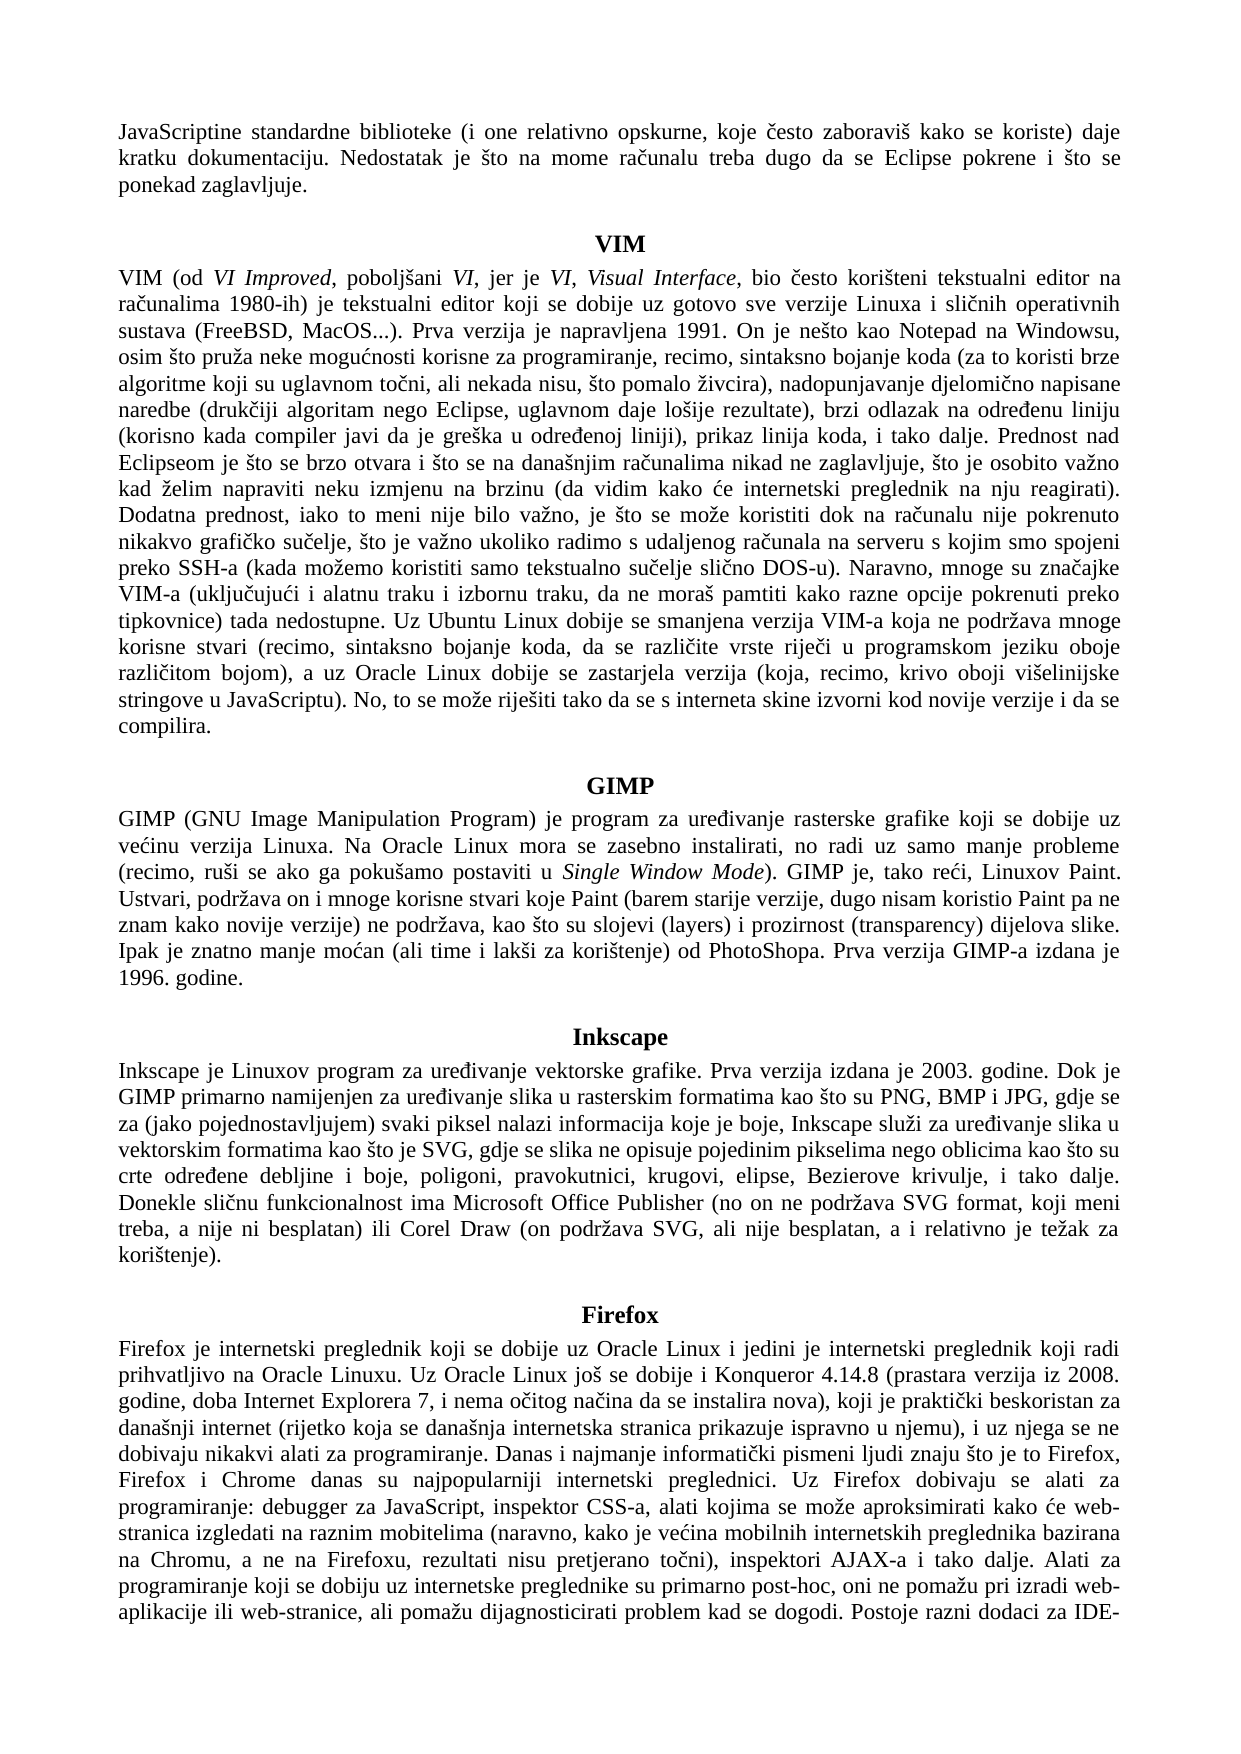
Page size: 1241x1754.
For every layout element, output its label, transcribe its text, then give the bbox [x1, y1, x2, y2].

text JavaScriptine standardne biblioteke (i one relativno opskurne, koje često zaboraviš kako se koriste) daje kratku dokumentaciju. Nedostatak je što na mome računalu treba dugo da se Eclipse pokrene i što se ponekad zaglavljuje. [118, 118, 1122, 197]
text VIM [118, 229, 1122, 258]
text GIMP [118, 771, 1122, 799]
text Firefox je internetski preglednik koji se dobije uz Oracle Linux i jedini je internetski preglednik koji radi prihvatljivo na Oracle Linuxu. Uz Oracle Linux još se dobije i Konqueror 4.14.8 (prastara verzija iz 2008. godine, doba Internet Explorera 7, i nema očitog načina da se instalira nova), koji je praktički beskoristan za današnji internet (rijetko koja se današnja internetska stranica prikazuje ispravno u njemu), i uz njega se ne dobivaju nikakvi alati za programiranje. Danas i najmanje informatički pismeni ljudi znaju što je to Firefox, Firefox i Chrome danas su najpopularniji internetski preglednici. Uz Firefox dobivaju se alati za programiranje: debugger za JavaScript, inspektor CSS-a, alati kojima se može aproksimirati kako će web-stranica izgledati na raznim mobitelima (naravno, kako je većina mobilnih internetskih preglednika bazirana na Chromu, a ne na Firefoxu, rezultati nisu pretjerano točni), inspektori AJAX-a i tako dalje. Alati za programiranje koji se dobiju uz internetske preglednike su primarno post-hoc, oni ne pomažu pri izradi web-aplikacije ili web-stranice, ali pomažu dijagnosticirati problem kad se dogodi. Postoje razni dodaci za IDE- [118, 1335, 1122, 1625]
text GIMP (GNU Image Manipulation Program) je program za uređivanje rasterske grafike koji se dobije uz većinu verzija Linuxa. Na Oracle Linux mora se zasebno instalirati, no radi uz samo manje probleme (recimo, ruši se ako ga pokušamo postaviti u Single Window Mode). GIMP je, tako reći, Linuxov Paint. Ustvari, podržava on i mnoge korisne stvari koje Paint (barem starije verzije, dugo nisam koristio Paint pa ne znam kako novije verzije) ne podržava, kao što su slojevi (layers) i prozirnost (transparency) dijelova slike. Ipak je znatno manje moćan (ali time i lakši za korištenje) od PhotoShopa. Prva verzija GIMP-a izdana je 1996. godine. [118, 806, 1122, 990]
text Inkscape je Linuxov program za uređivanje vektorske grafike. Prva verzija izdana je 2003. godine. Dok je GIMP primarno namijenjen za uređivanje slika u rasterskim formatima kao što su PNG, BMP i JPG, gdje se za (jako pojednostavljujem) svaki piksel nalazi informacija koje je boje, Inkscape služi za uređivanje slika u vektorskim formatima kao što je SVG, gdje se slika ne opisuje pojedinim pikselima nego oblicima kao što su crte određene debljine i boje, poligoni, pravokutnici, krugovi, elipse, Bezierove krivulje, i tako dalje. Donekle sličnu funkcionalnost ima Microsoft Office Publisher (no on ne podržava SVG format, koji meni treba, a nije ni besplatan) ili Corel Draw (on podržava SVG, ali nije besplatan, a i relativno je težak za korištenje). [118, 1057, 1122, 1268]
text VIM (od VI Improved, poboljšani VI, jer je VI, Visual Interface, bio često korišteni tekstualni editor na računalima 1980-ih) je tekstualni editor koji se dobije uz gotovo sve verzije Linuxa i sličnih operativnih sustava (FreeBSD, MacOS...). Prva verzija je napravljena 1991. On je nešto kao Notepad na Windowsu, osim što pruža neke mogućnosti korisne za programiranje, recimo, sintaksno bojanje koda (za to koristi brze algoritme koji su uglavnom točni, ali nekada nisu, što pomalo živcira), nadopunjavanje djelomično napisane naredbe (drukčiji algoritam nego Eclipse, uglavnom daje lošije rezultate), brzi odlazak na određenu liniju (korisno kada compiler javi da je greška u određenoj liniji), prikaz linija koda, i tako dalje. Prednost nad Eclipseom je što se brzo otvara i što se na današnjim računalima nikad ne zaglavljuje, što je osobito važno kad želim napraviti neku izmjenu na brzinu (da vidim kako će internetski preglednik na nju reagirati). Dodatna prednost, iako to meni nije bilo važno, je što se može koristiti dok na računalu nije pokrenuto nikakvo grafičko sučelje, što je važno ukoliko radimo s udaljenog računala na serveru s kojim smo spojeni preko SSH-a (kada možemo koristiti samo tekstualno sučelje slično DOS-u). Naravno, mnoge su značajke VIM-a (uključujući i alatnu traku i izbornu traku, da ne moraš pamtiti kako razne opcije pokrenuti preko tipkovnice) tada nedostupne. Uz Ubuntu Linux dobije se smanjena verzija VIM-a koja ne podržava mnoge korisne stvari (recimo, sintaksno bojanje koda, da se različite vrste riječi u programskom jeziku oboje različitom bojom), a uz Oracle Linux dobije se zastarjela verzija (koja, recimo, krivo oboji višelinijske stringove u JavaScriptu). No, to se može riješiti tako da se s interneta skine izvorni kod novije verzije i da se compilira. [118, 264, 1122, 738]
text Inkscape [118, 1022, 1122, 1051]
text Firefox [118, 1300, 1122, 1329]
